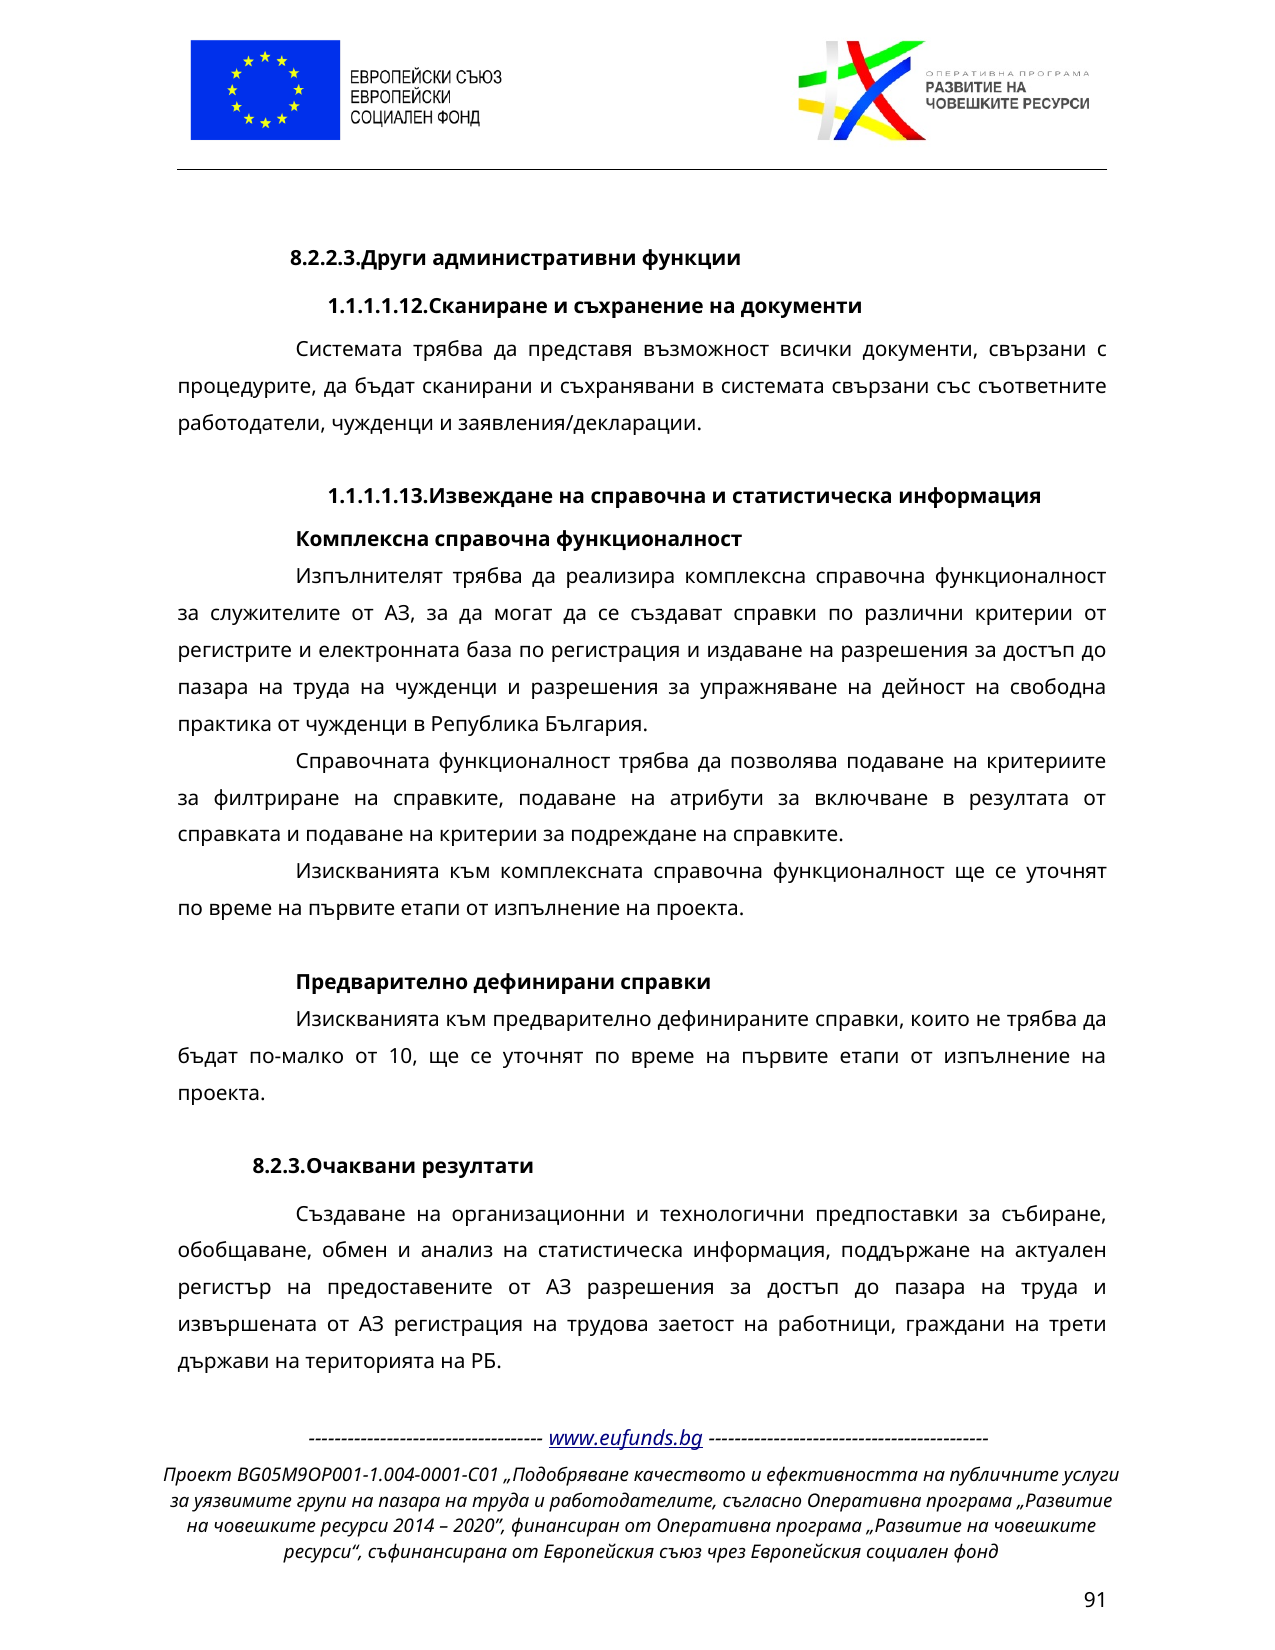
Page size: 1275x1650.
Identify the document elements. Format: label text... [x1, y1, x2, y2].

text Справочната функционалност трябва да позволява подаване на критериите за филтриране на справките, подаване на атрибути за включване в резултата от справката и подаване на критерии за подреждане на справките. [177, 746, 1107, 848]
text Изискванията към комплексната справочна функционалност ще се уточнят по време на първите етапи от изпълнение на проекта. [177, 856, 1107, 922]
text Системата трябва да представя възможност всички документи, свързани с процедурите, да бъдат сканирани и съхранявани в системата свързани със съответните работодатели, чужденци и заявления/декларации. [177, 334, 1107, 436]
list Извеждане на справочна и статистическа информация [327, 481, 1107, 510]
text Създаване на организационни и технологични предпоставки за събиране, обобщаване, обмен и анализ на статистическа информация, поддържане на актуален регистър на предоставените от АЗ разрешения за достъп до пазара на труда и извършената от АЗ регистрация на трудова заетост на работници, граждани на трети държави на територията на РБ. [177, 1199, 1107, 1374]
text Изискванията към предварително дефинираните справки, които не трябва да бъдат по-малко от 10, ще се уточнят по време на първите етапи от изпълнение на проекта. [177, 1004, 1107, 1106]
list Сканиране и съхранение на документи [327, 291, 1107, 319]
subtitle Други административни функции [290, 243, 1107, 272]
subtitle Очаквани резултати [252, 1151, 1107, 1180]
text Комплексна справочна функционалност [177, 524, 1107, 553]
text Изпълнителят трябва да реализира комплексна справочна функционалност за служителите от АЗ, за да могат да се създават справки по различни критерии от регистрите и електронната база по регистрация и издаване на разрешения за достъп до пазара на труда на чужденци и разрешения за упражняване на дейност на свободна практика от чужденци в Република България. [177, 561, 1107, 737]
text Предварително дефинирани справки [177, 967, 1107, 995]
